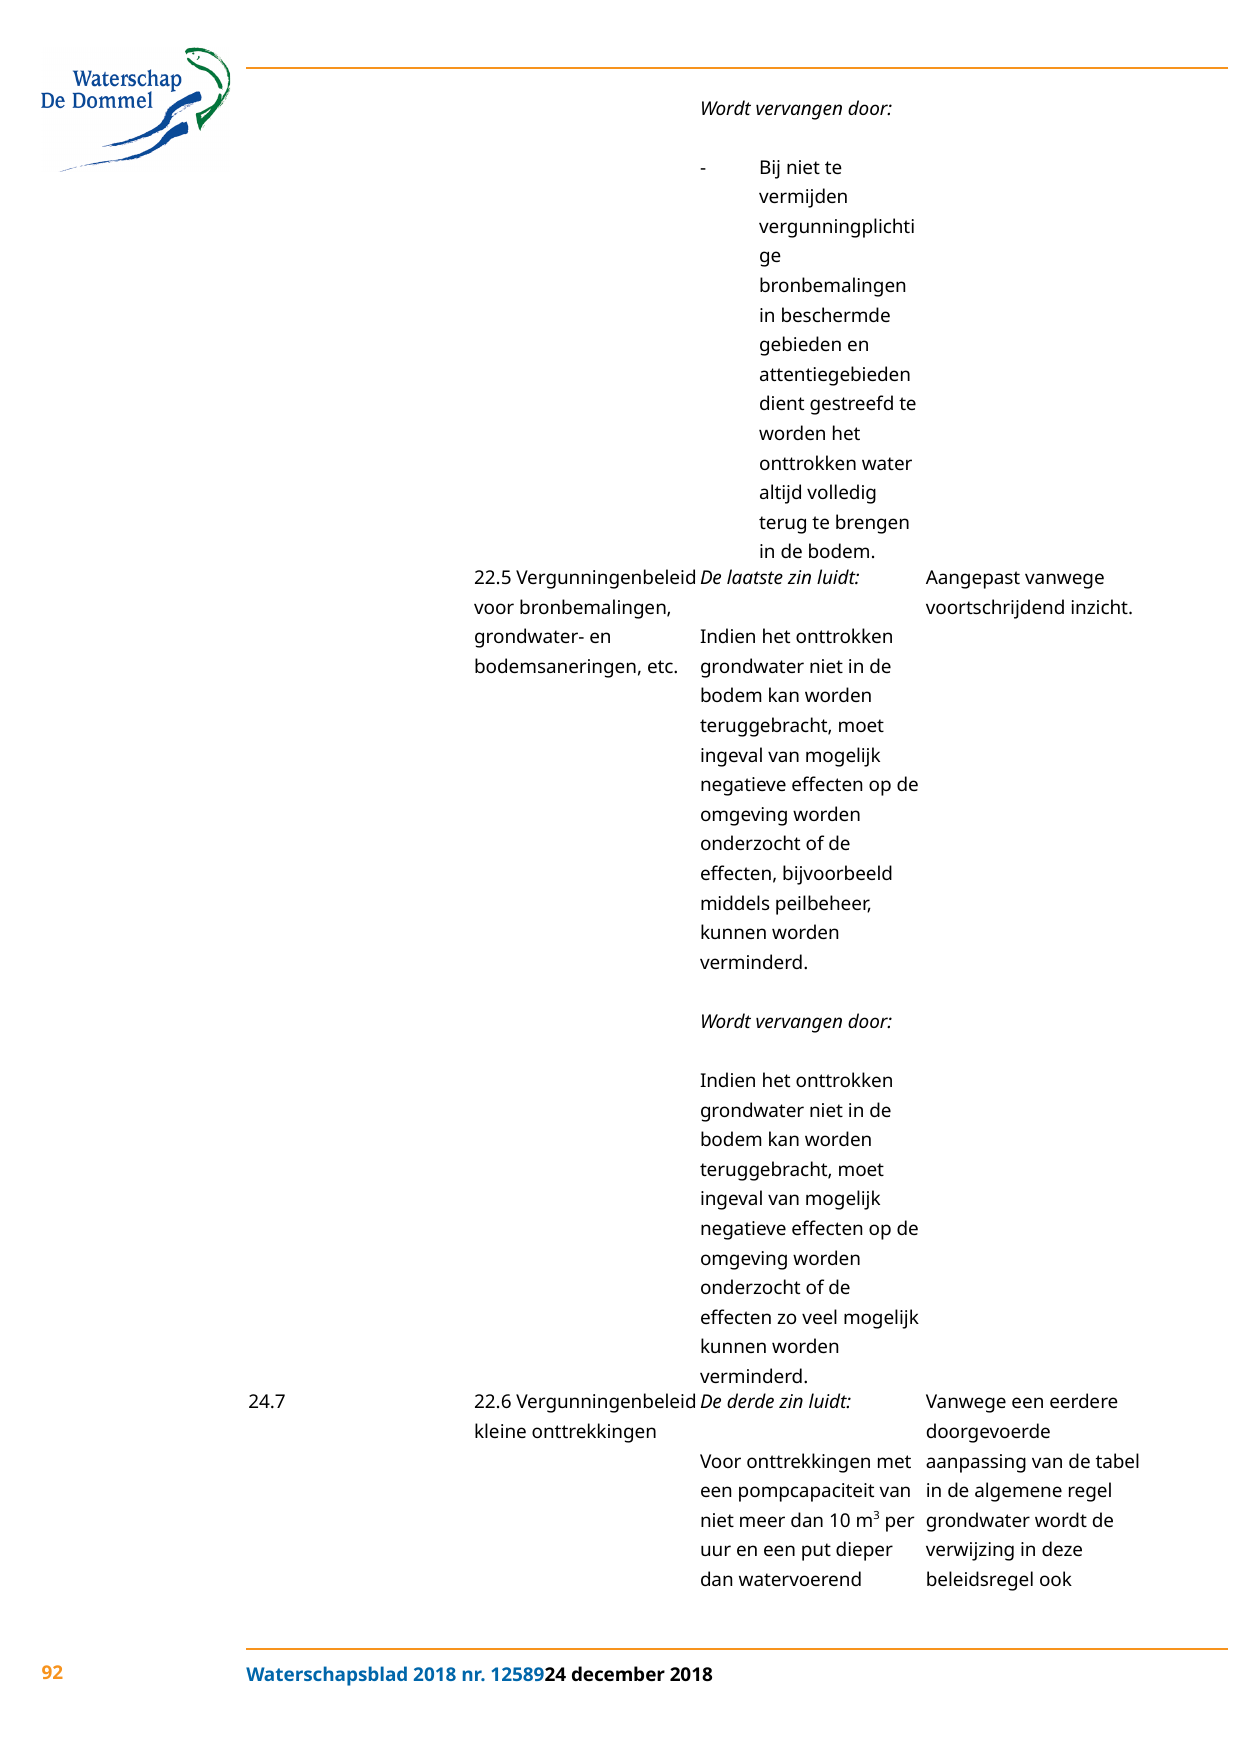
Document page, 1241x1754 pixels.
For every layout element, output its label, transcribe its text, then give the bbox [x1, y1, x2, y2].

table_cell De derde zin luidt: Voor onttrekkingen met een pompcapaciteit van niet meer dan 10 m3 per uur en een put dieper dan watervoerend [700, 1389, 926, 1592]
picture [41, 47, 231, 172]
table_cell Aangepast vanwege voortschrijdend inzicht. [926, 564, 1152, 1389]
table_cell 24.7 [248, 1389, 474, 1592]
table_cell Wordt vervangen door: Bij niet te vermijden vergunningplichtige bronbemalingen in beschermde gebieden en attentiegebieden dient gestreefd te worden het onttrokken water altijd volledig terug te brengen in de bodem. [700, 95, 926, 564]
table_cell [926, 95, 1152, 564]
table_cell [248, 95, 474, 564]
table_cell [474, 95, 700, 564]
table_cell 22.6 Vergunningenbeleid kleine onttrekkingen [474, 1389, 700, 1592]
table_cell 22.5 Vergunningenbeleid voor bronbemalingen, grondwater- en bodemsaneringen, etc. [474, 564, 700, 1389]
table_cell Vanwege een eerdere doorgevoerde aanpassing van de tabel in de algemene regel grondwater wordt de verwijzing in deze beleidsregel ook [926, 1389, 1152, 1592]
table_cell De laatste zin luidt: Indien het onttrokken grondwater niet in de bodem kan worden teruggebracht, moet ingeval van mogelijk negatieve effecten op de omgeving worden onderzocht of de effecten, bijvoorbeeld middels peilbeheer, kunnen worden verminderd. Wordt vervangen door: Indien het onttrokken grondwater niet in de bodem kan worden teruggebracht, moet ingeval van mogelijk negatieve effecten op de omgeving worden onderzocht of de effecten zo veel mogelijk kunnen worden verminderd. [700, 564, 926, 1389]
table_cell [248, 564, 474, 1389]
